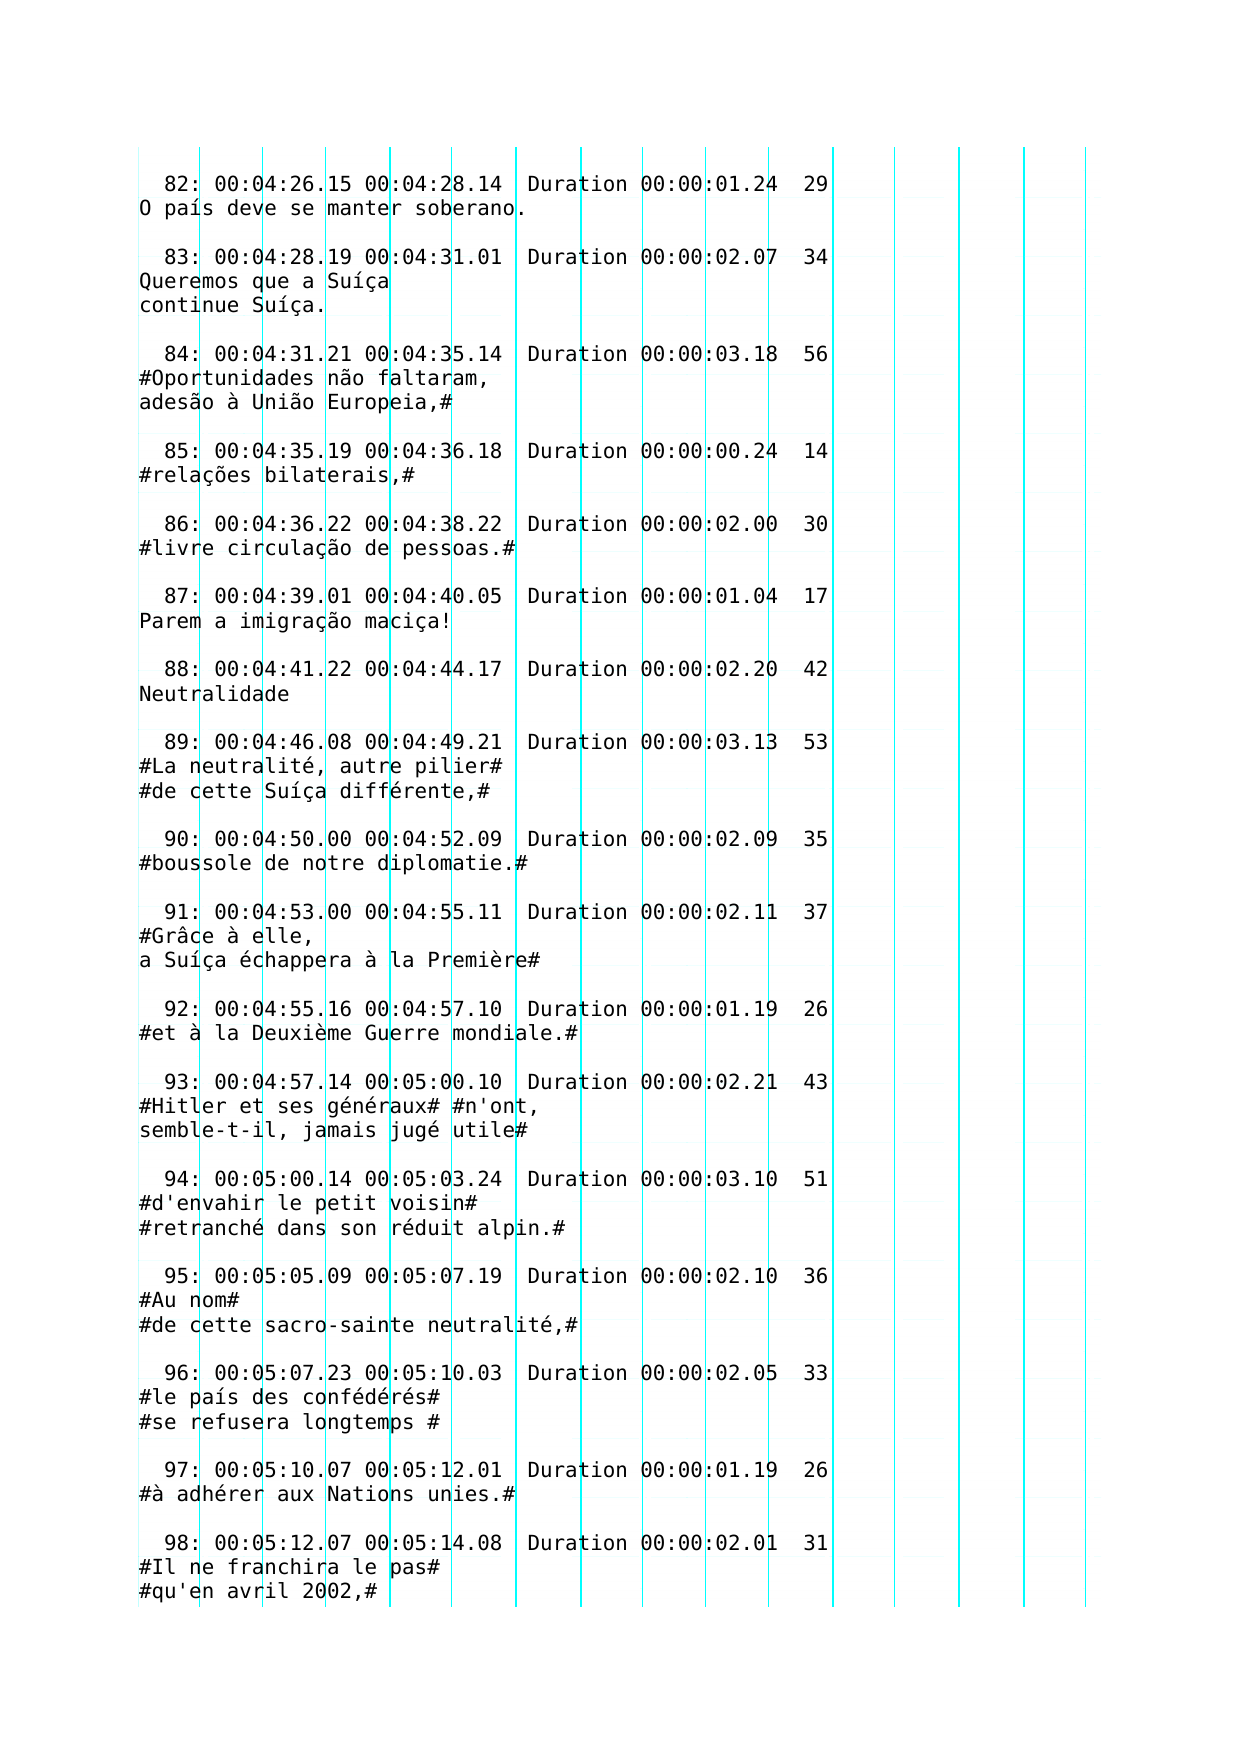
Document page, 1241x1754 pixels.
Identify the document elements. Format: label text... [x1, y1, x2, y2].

text continue Suíça. [139, 293, 1101, 317]
text #retranché dans son réduit alpin.# [139, 1216, 1101, 1240]
text #qu'en avril 2002,# [139, 1579, 1101, 1604]
text #Il ne franchira le pas# [139, 1555, 1101, 1579]
text a Suíça échappera à la Première# [139, 948, 1101, 973]
text #Hitler et ses généraux# #n'ont, [139, 1094, 1101, 1118]
text 85: 00:04:35.19 00:04:36.18 Duration 00:00:00.24 14 [139, 439, 1101, 463]
text 96: 00:05:07.23 00:05:10.03 Duration 00:00:02.05 33 [139, 1361, 1101, 1385]
text #de cette Suíça différente,# [139, 779, 1101, 803]
text #Au nom# [139, 1288, 1101, 1313]
text 98: 00:05:12.07 00:05:14.08 Duration 00:00:02.01 31 [139, 1531, 1101, 1555]
text 89: 00:04:46.08 00:04:49.21 Duration 00:00:03.13 53 [139, 730, 1101, 754]
text 91: 00:04:53.00 00:04:55.11 Duration 00:00:02.11 37 [139, 900, 1101, 924]
text O país deve se manter soberano. [139, 196, 1101, 220]
text 87: 00:04:39.01 00:04:40.05 Duration 00:00:01.04 17 [139, 584, 1101, 609]
text adesão à União Europeia,# [139, 390, 1101, 414]
text #à adhérer aux Nations unies.# [139, 1482, 1101, 1507]
text #se refusera longtemps # [139, 1410, 1101, 1434]
text 95: 00:05:05.09 00:05:07.19 Duration 00:00:02.10 36 [139, 1264, 1101, 1288]
text 90: 00:04:50.00 00:04:52.09 Duration 00:00:02.09 35 [139, 827, 1101, 851]
text #La neutralité, autre pilier# [139, 754, 1101, 779]
text #relações bilaterais,# [139, 463, 1101, 487]
text 83: 00:04:28.19 00:04:31.01 Duration 00:00:02.07 34 [139, 245, 1101, 269]
text #le país des confédérés# [139, 1385, 1101, 1410]
text #d'envahir le petit voisin# [139, 1191, 1101, 1216]
text 93: 00:04:57.14 00:05:00.10 Duration 00:00:02.21 43 [139, 1070, 1101, 1094]
text 84: 00:04:31.21 00:04:35.14 Duration 00:00:03.18 56 [139, 342, 1101, 366]
text Parem a imigração maciça! [139, 609, 1101, 633]
text #de cette sacro-sainte neutralité,# [139, 1313, 1101, 1337]
text semble-t-il, jamais jugé utile# [139, 1118, 1101, 1143]
text #livre circulação de pessoas.# [139, 536, 1101, 560]
text #Grâce à elle, [139, 924, 1101, 948]
text #boussole de notre diplomatie.# [139, 851, 1101, 876]
text #et à la Deuxième Guerre mondiale.# [139, 1021, 1101, 1046]
text 97: 00:05:10.07 00:05:12.01 Duration 00:00:01.19 26 [139, 1458, 1101, 1482]
text 82: 00:04:26.15 00:04:28.14 Duration 00:00:01.24 29 [139, 172, 1101, 196]
text Neutralidade [139, 682, 1101, 706]
picture [138, 147, 1102, 1607]
text #Oportunidades não faltaram, [139, 366, 1101, 390]
text 86: 00:04:36.22 00:04:38.22 Duration 00:00:02.00 30 [139, 512, 1101, 536]
text 88: 00:04:41.22 00:04:44.17 Duration 00:00:02.20 42 [139, 657, 1101, 682]
text 92: 00:04:55.16 00:04:57.10 Duration 00:00:01.19 26 [139, 997, 1101, 1021]
text 94: 00:05:00.14 00:05:03.24 Duration 00:00:03.10 51 [139, 1167, 1101, 1191]
text Queremos que a Suíça [139, 269, 1101, 293]
